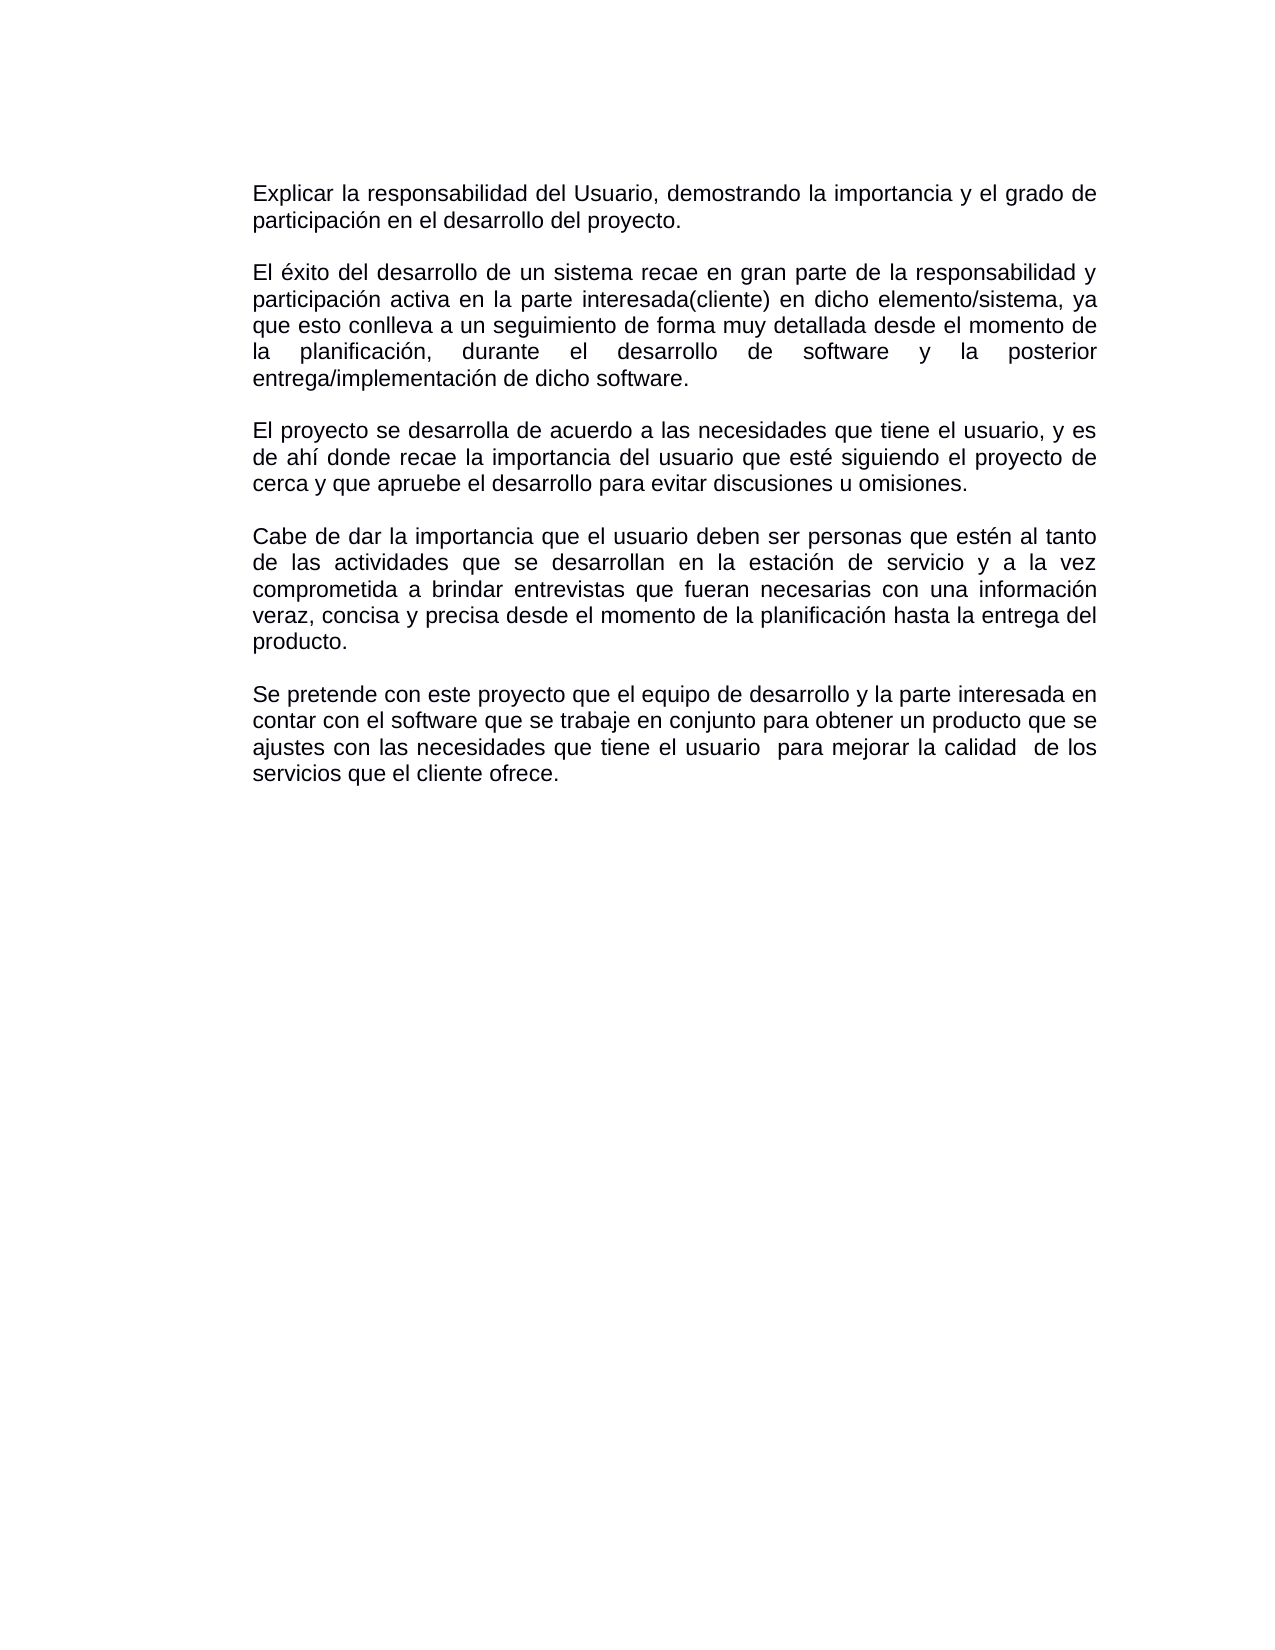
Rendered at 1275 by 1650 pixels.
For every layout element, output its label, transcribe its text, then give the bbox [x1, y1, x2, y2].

text Explicar la responsabilidad del Usuario, demostrando la importancia y el grado de participación en el desarrollo del proyecto. [252, 180, 1098, 233]
text Cabe de dar la importancia que el usuario deben ser personas que estén al tanto de las actividades que se desarrollan en la estación de servicio y a la vez comprometida a brindar entrevistas que fueran necesarias con una información veraz, concisa y precisa desde el momento de la planificación hasta la entrega del producto. [252, 521, 1098, 654]
text El éxito del desarrollo de un sistema recae en gran parte de la responsabilidad y participación activa en la parte interesada(cliente) en dicho elemento/sistema, ya que esto conlleva a un seguimiento de forma muy detallada desde el momento de la planificación, durante el desarrollo de software y la posterior entrega/implementación de dicho software. [252, 258, 1098, 391]
text El proyecto se desarrolla de acuerdo a las necesidades que tiene el usuario, y es de ahí donde recae la importancia del usuario que esté siguiendo el proyecto de cerca y que apruebe el desarrollo para evitar discusiones u omisiones. [252, 416, 1098, 496]
text Se pretende con este proyecto que el equipo de desarrollo y la parte interesada en contar con el software que se trabaje en conjunto para obtener un producto que se ajustes con las necesidades que tiene el usuario para mejorar la calidad de los servicios que el cliente ofrece. [252, 679, 1098, 786]
